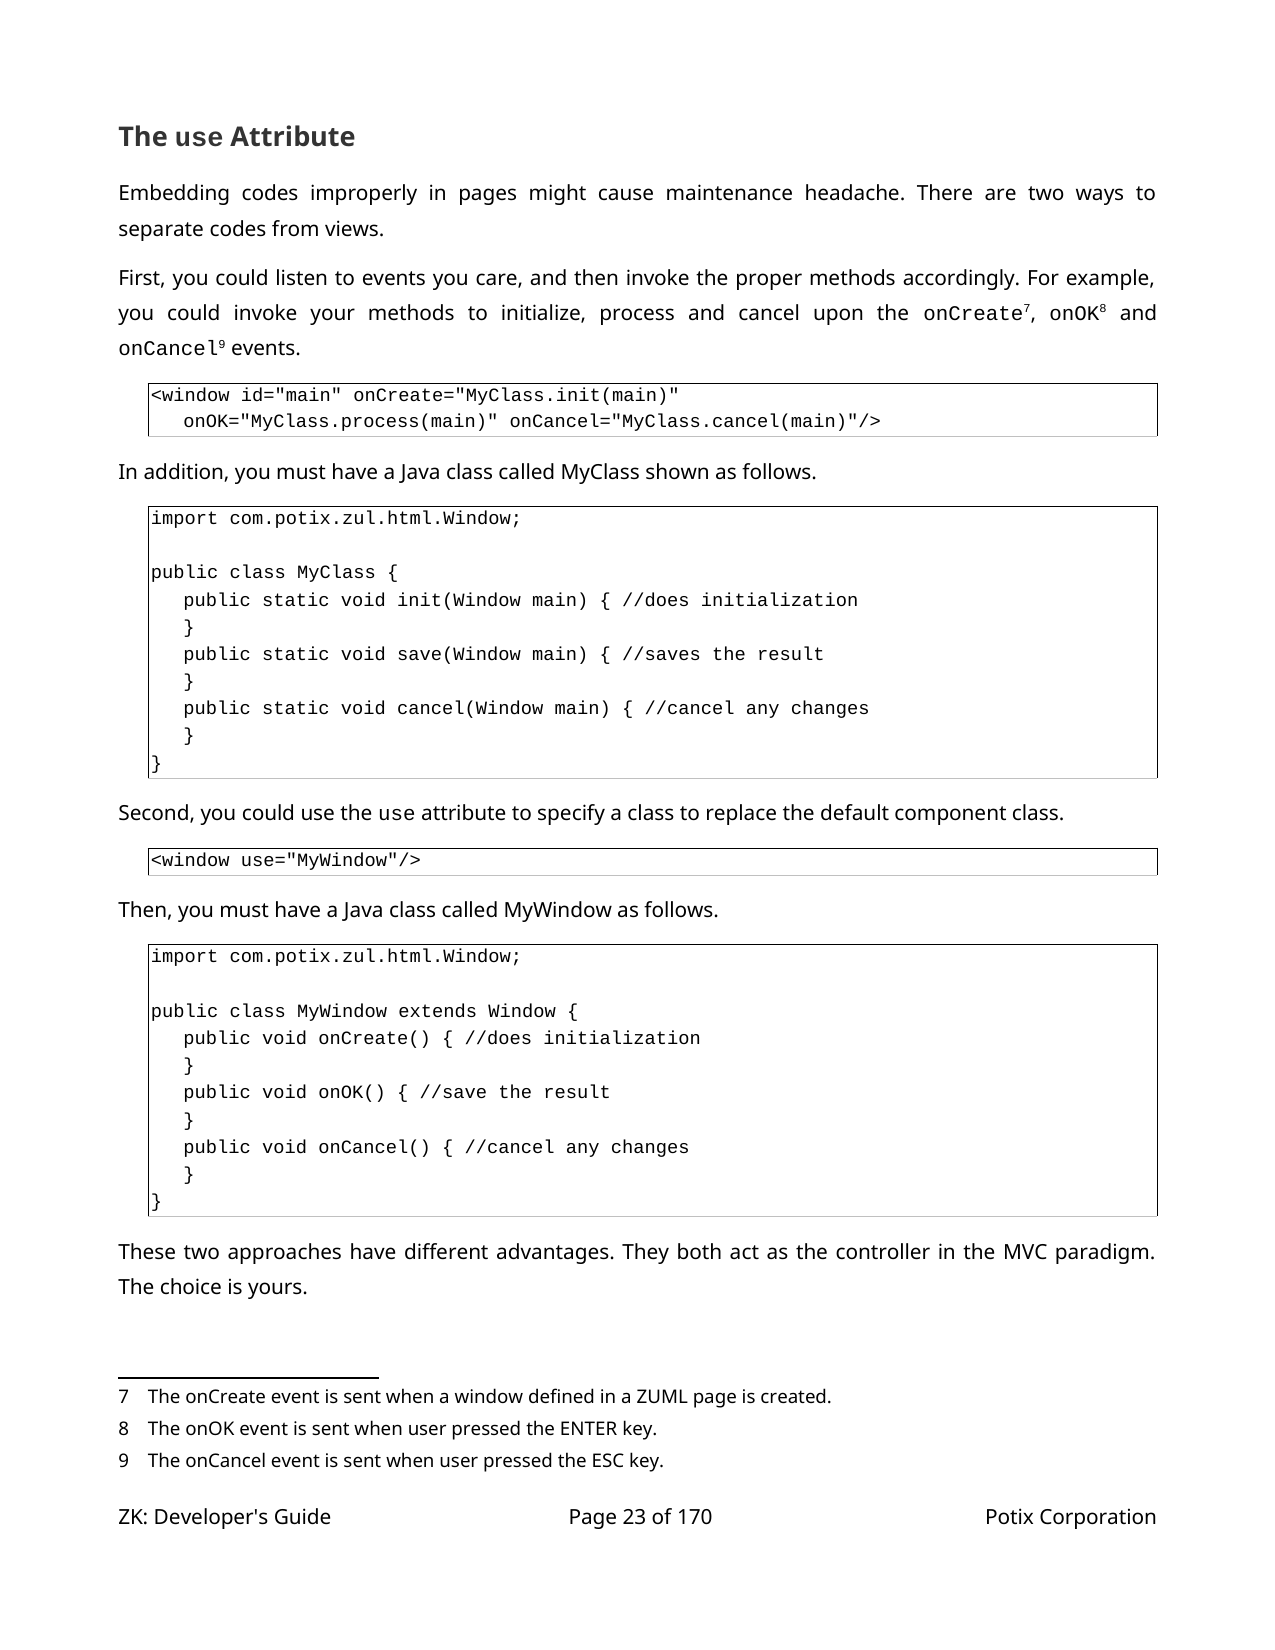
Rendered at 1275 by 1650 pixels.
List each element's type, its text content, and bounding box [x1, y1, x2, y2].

text } [149, 751, 1157, 778]
text public class MyWindow extends Window { [149, 999, 1157, 1023]
text } [149, 723, 1157, 748]
text public void onOK() { //save the result [149, 1080, 1157, 1104]
subtitle The use Attribute [118, 118, 1157, 155]
text These two approaches have different advantages. They both act as the controller in the MVC paradigm. The choice is yours. [118, 1237, 1157, 1300]
text import com.potix.zul.html.Window; [149, 945, 1157, 969]
text public class MyClass { [149, 560, 1157, 584]
text The onCreate event is sent when a window defined in a ZUML page is created. [118, 1384, 1157, 1409]
text } [149, 1107, 1157, 1132]
text Embedding codes improperly in pages might cause maintenance headache. There are two ways to separate codes from views. [118, 178, 1157, 242]
text public static void cancel(Window main) { //cancel any changes [149, 696, 1157, 720]
text } [149, 614, 1157, 639]
text public static void save(Window main) { //saves the result [149, 642, 1157, 666]
text public void onCreate() { //does initialization [149, 1026, 1157, 1050]
text Then, you must have a Java class called MyWindow as follows. [118, 896, 1157, 924]
text public void onCancel() { //cancel any changes [149, 1135, 1157, 1159]
text <window use="MyWindow"/> [149, 849, 1157, 875]
text } [149, 1162, 1157, 1186]
text Second, you could use the use attribute to specify a class to replace the default component class. [118, 798, 1157, 827]
text import com.potix.zul.html.Window; [149, 507, 1157, 530]
text } [149, 669, 1157, 693]
text In addition, you must have a Java class called MyClass shown as follows. [118, 457, 1157, 485]
text The onOK event is sent when user pressed the ENTER key. [118, 1416, 1157, 1441]
text } [149, 1053, 1157, 1077]
text The onCancel event is sent when user pressed the ESC key. [118, 1447, 1157, 1473]
text public static void init(Window main) { //does initialization [149, 587, 1157, 612]
text } [149, 1189, 1157, 1216]
text First, you could listen to events you care, and then invoke the proper methods accordingly. For example, you could invoke your methods to initialize, process and cancel upon the onCreate, onOK and onCancel events. [118, 263, 1157, 362]
text <window id="main" onCreate="MyClass.init(main)" onOK="MyClass.process(main)" onCancel="MyClass.cancel(main)"/> [149, 384, 1157, 436]
